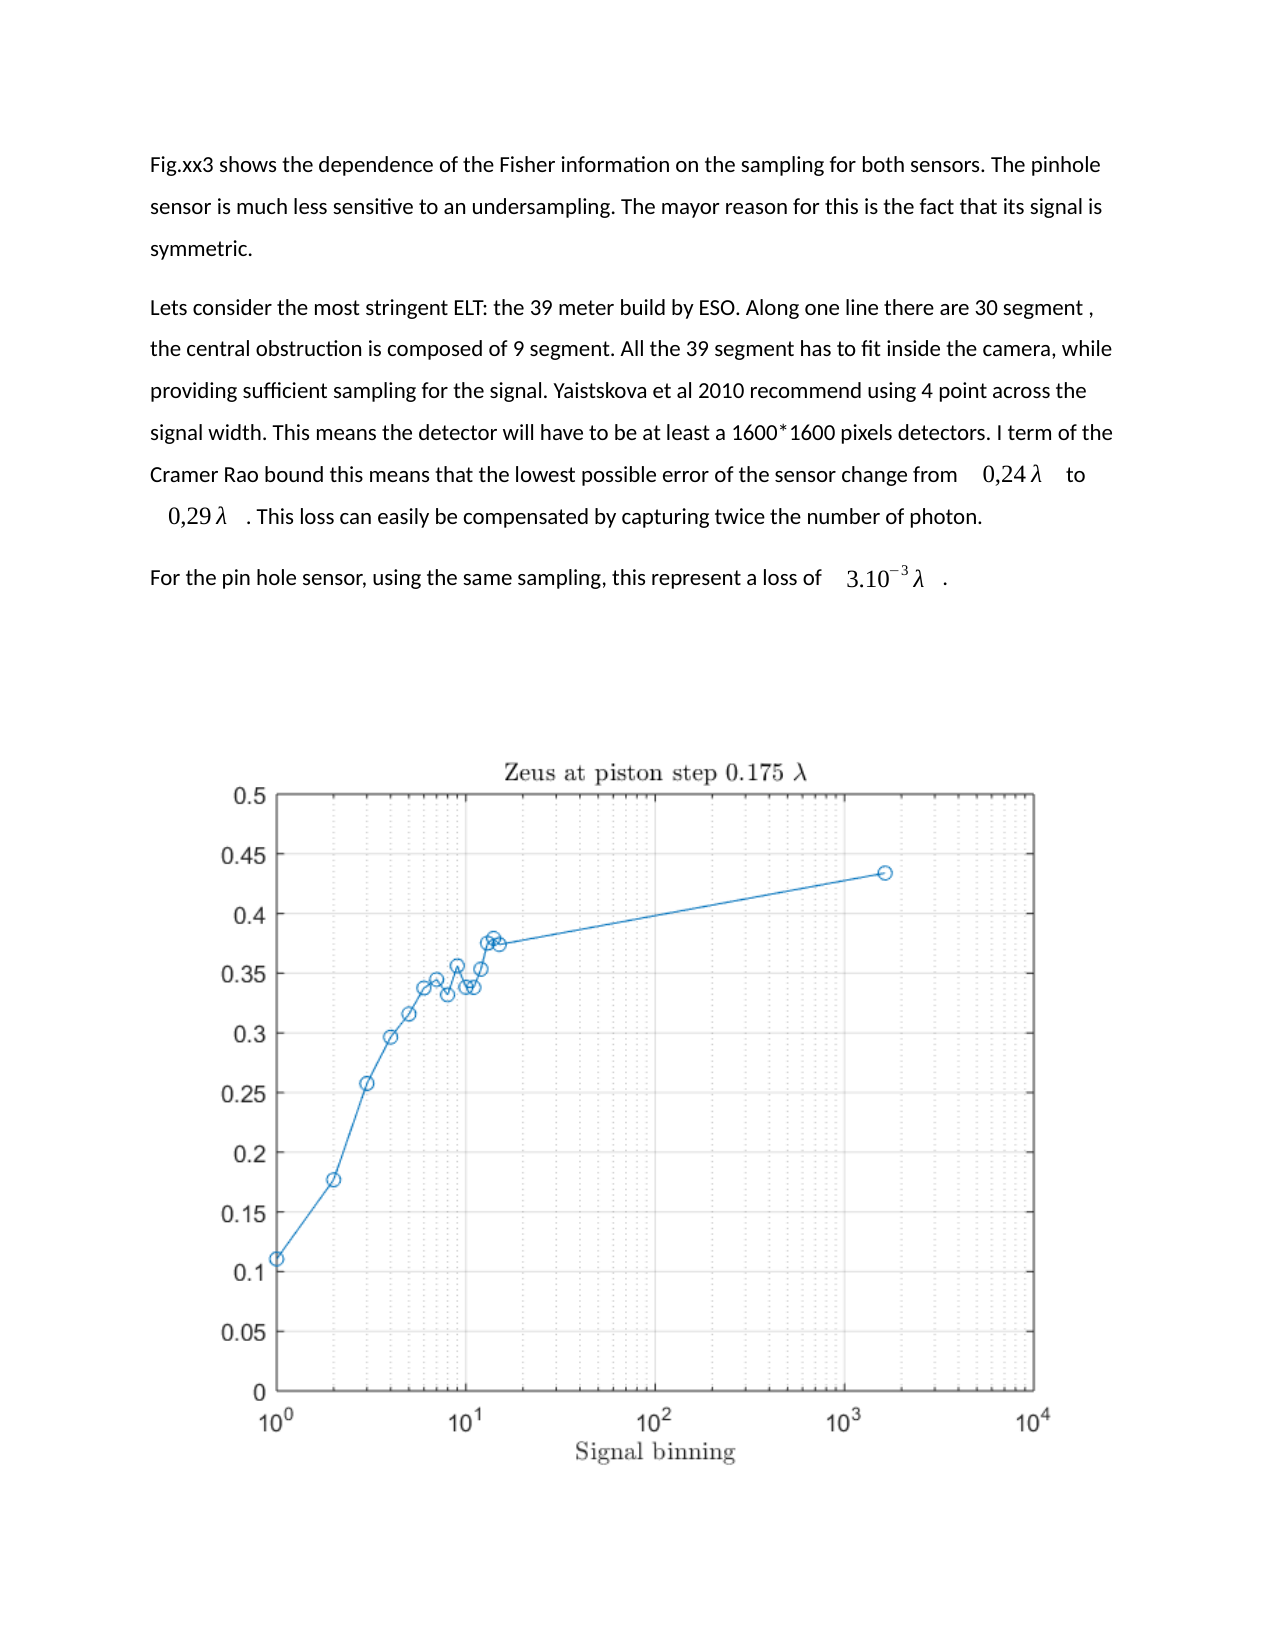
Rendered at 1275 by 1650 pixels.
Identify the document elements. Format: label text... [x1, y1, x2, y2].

text For the pin hole sensor, using the same sampling, this represent a loss of . [150, 561, 1125, 592]
picture [150, 740, 1125, 1472]
text Fig.xx3 shows the dependence of the Fisher information on the sampling for both sensors. The pinhole sensor is much less sensitive to an undersampling. The mayor reason for this is the fact that its signal is symmetric. [150, 150, 1125, 262]
text Lets consider the most stringent ELT: the 39 meter build by ESO. Along one line there are 30 segment , the central obstruction is composed of 9 segment. All the 39 segment has to fit inside the camera, while providing sufficient sampling for the signal. Yaistskova et al 2010 recommend using 4 point across the signal width. This means the detector will have to be at least a 1600*1600 pixels detectors. I term of the Cramer Rao bound this means that the lowest possible error of the sensor change from to . This loss can easily be compensated by capturing twice the number of photon. [150, 293, 1125, 531]
